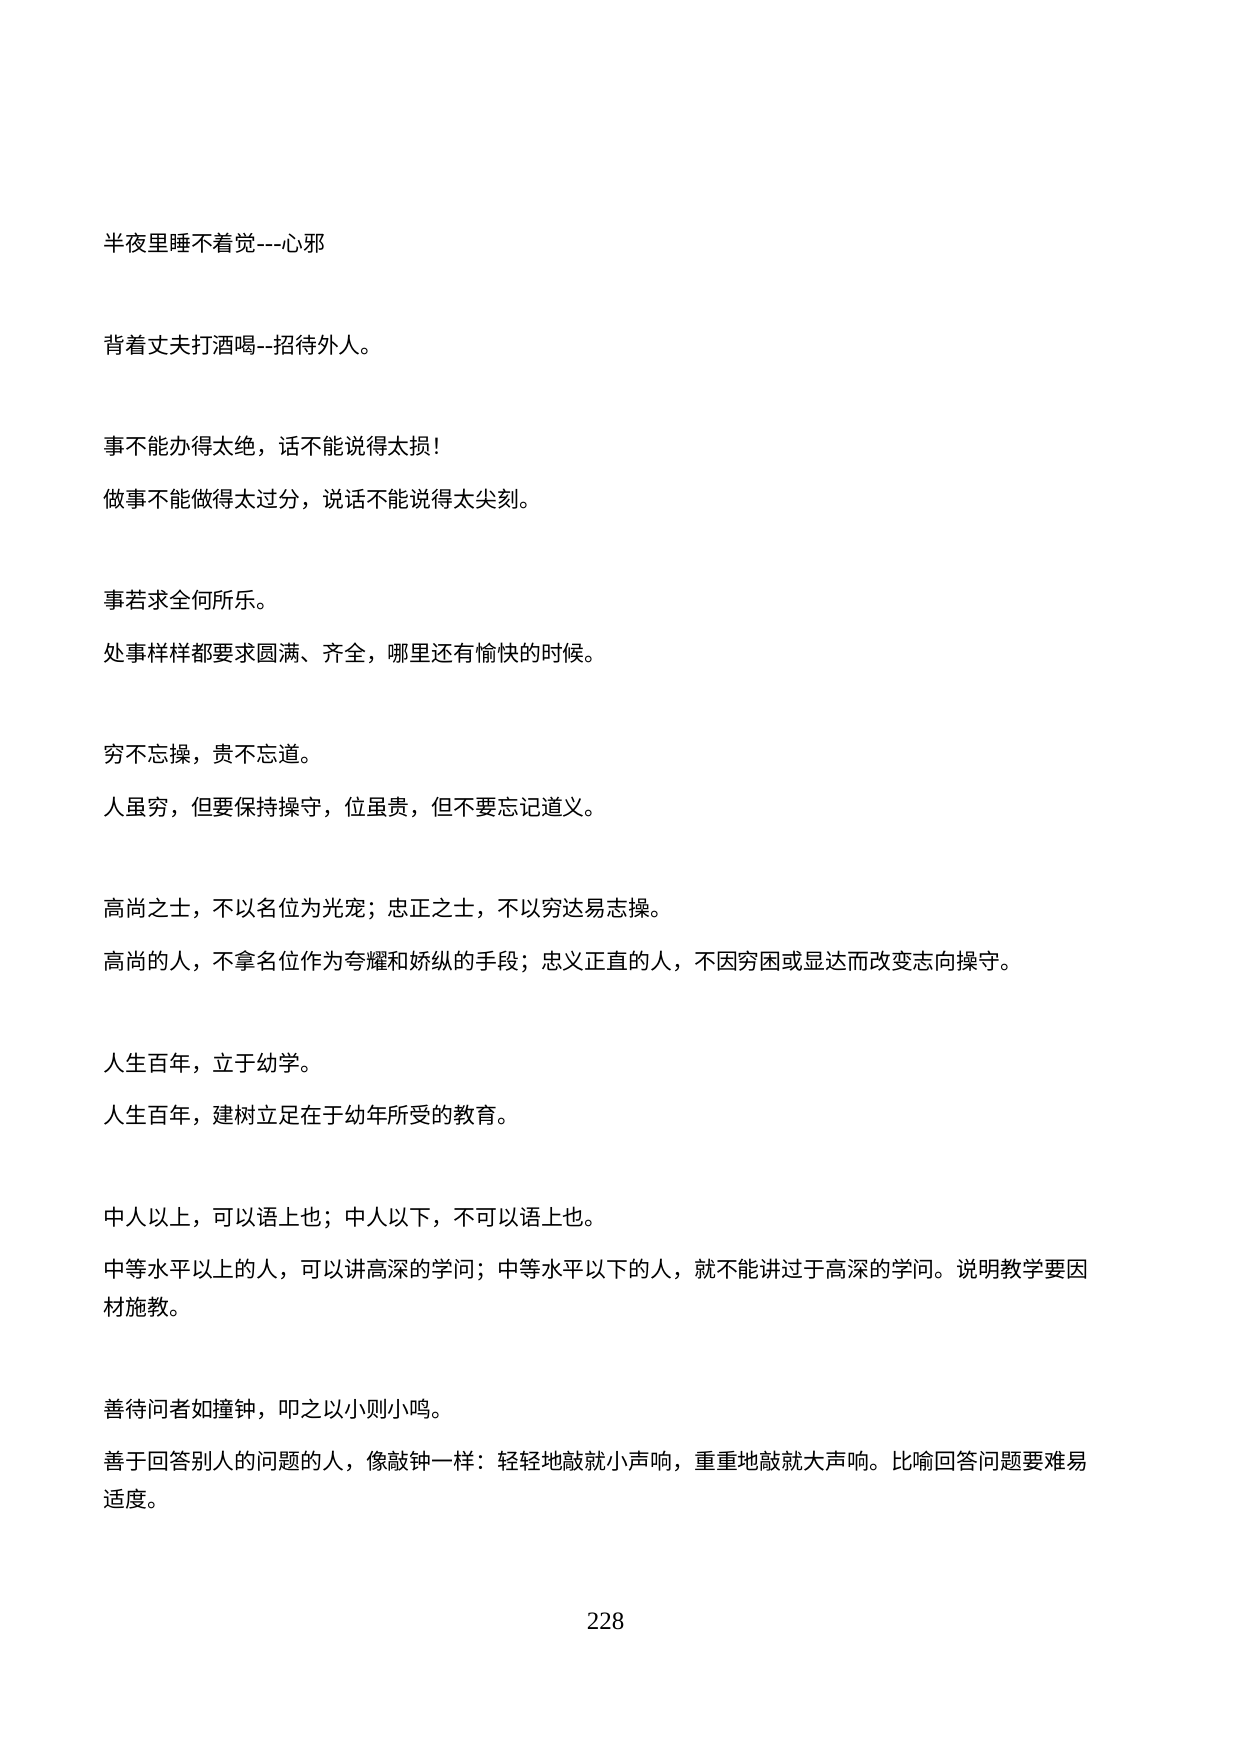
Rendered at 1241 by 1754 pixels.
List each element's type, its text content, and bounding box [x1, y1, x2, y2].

text 中等水平以上的人，可以讲高深的学问；中等水平以下的人，就不能讲过于高深的学问。说明教学要因材施教。 [103, 1252, 1107, 1322]
text 高尚的人，不拿名位作为夸耀和娇纵的手段；忠义正直的人，不因穷困或显达而改变志向操守。 [103, 944, 1107, 976]
text 高尚之士，不以名位为光宠；忠正之士，不以穷达易志操。 [103, 891, 1107, 923]
text 中人以上，可以语上也；中人以下，不可以语上也。 [103, 1199, 1107, 1231]
text 善于回答别人的问题的人，像敲钟一样：轻轻地敲就小声响，重重地敲就大声响。比喻回答问题要难易适度。 [103, 1444, 1107, 1514]
text 背着丈夫打酒喝--招待外人。 [103, 328, 1107, 359]
text 穷不忘操，贵不忘道。 [103, 737, 1107, 769]
text 人生百年，立于幼学。 [103, 1046, 1107, 1077]
text 做事不能做得太过分，说话不能说得太尖刻。 [103, 482, 1107, 513]
text 人虽穷，但要保持操守，位虽贵，但不要忘记道义。 [103, 790, 1107, 822]
text 半夜里睡不着觉---心邪 [103, 226, 1107, 258]
text 人生百年，建树立足在于幼年所受的教育。 [103, 1098, 1107, 1130]
text 事不能办得太绝，话不能说得太损！ [103, 429, 1107, 461]
text 处事样样都要求圆满、齐全，哪里还有愉快的时候。 [103, 636, 1107, 667]
text 善待问者如撞钟，叩之以小则小鸣。 [103, 1392, 1107, 1423]
text 事若求全何所乐。 [103, 583, 1107, 615]
